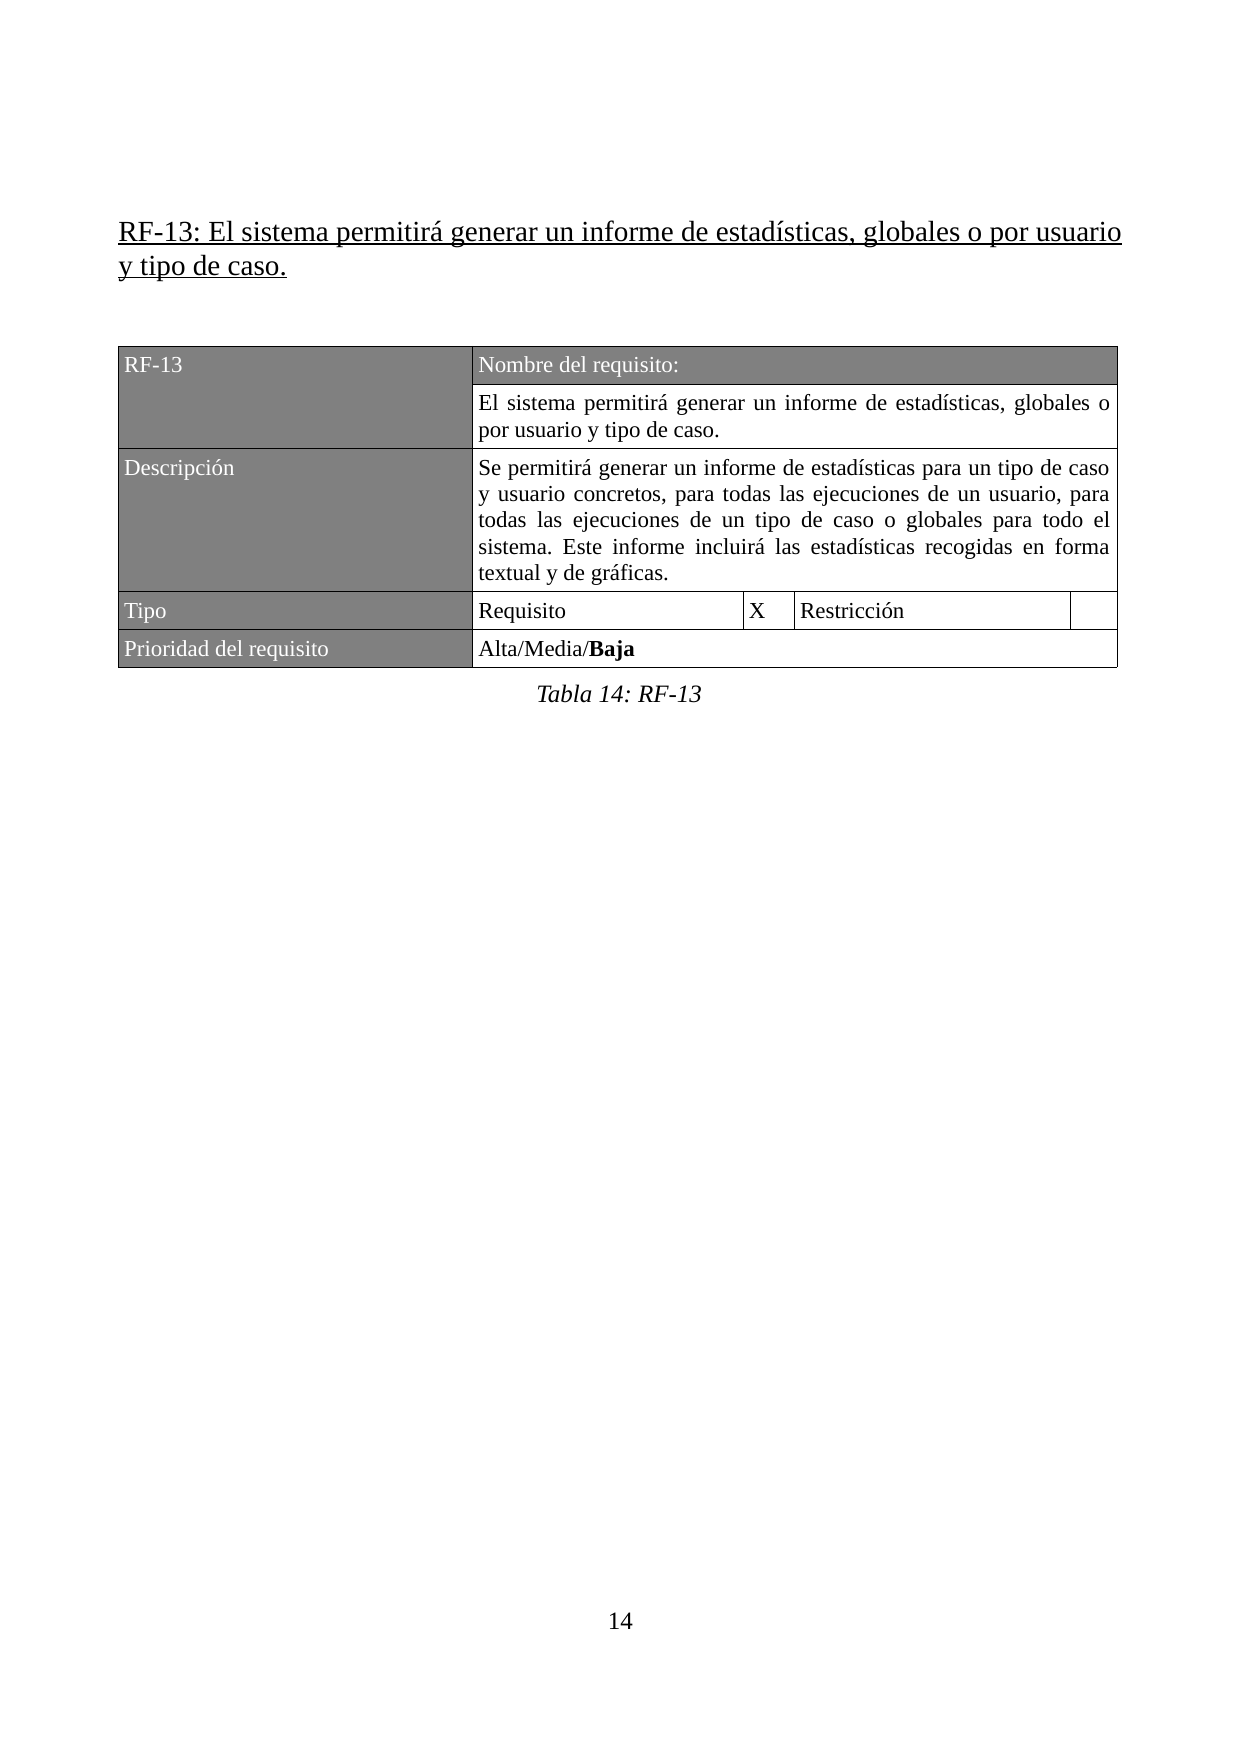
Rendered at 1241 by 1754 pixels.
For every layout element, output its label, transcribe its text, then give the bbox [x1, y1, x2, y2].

subtitle y tipo de caso. [118, 245, 1122, 281]
table_header RF-13 [119, 347, 472, 448]
subtitle RF-13: El sistema permitirá generar un informe de estadísticas, globales o por usuario [118, 214, 1122, 243]
table_cell X [744, 592, 794, 629]
table_cell [1071, 592, 1117, 629]
table_cell Descripción [119, 449, 472, 591]
table_cell Se permitirá generar un informe de estadísticas para un tipo de caso y usuario concretos, para todas las ejecuciones de un usuario, para todas las ejecuciones de un tipo de caso o globales para todo el sistema. Este informe incluirá las estadísticas recogidas en forma textual y de gráficas. [473, 449, 1117, 591]
table_cell Restricción [795, 592, 1070, 629]
table_cell Alta/Media/Baja [473, 630, 1117, 667]
table_cell Requisito [473, 592, 743, 629]
table_cell El sistema permitirá generar un informe de estadísticas, globales o por usuario y tipo de caso. [473, 385, 1117, 448]
table_cell Tipo [119, 592, 472, 629]
table_header Nombre del requisito: [473, 347, 1117, 384]
text Tabla 14: RF-13 [118, 679, 1122, 708]
table_cell Prioridad del requisito [119, 630, 472, 667]
